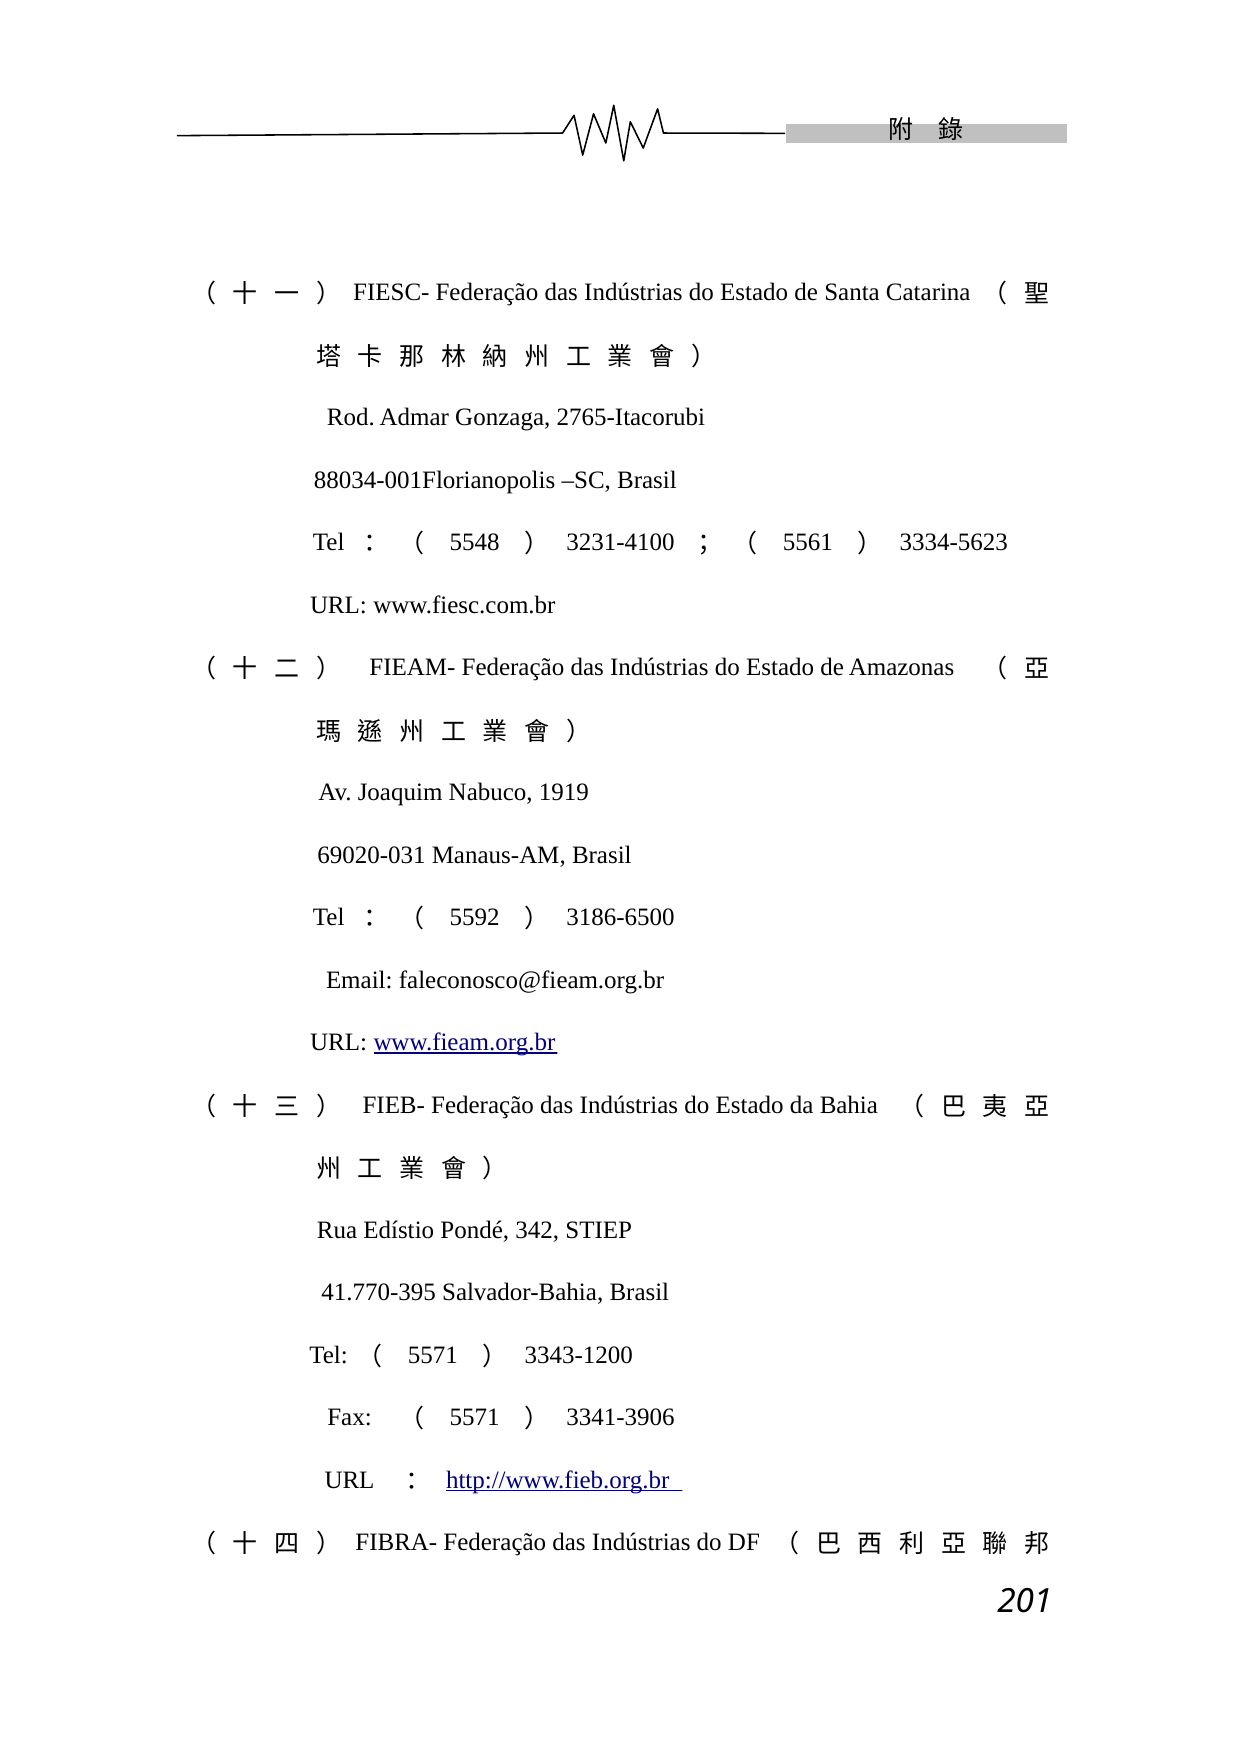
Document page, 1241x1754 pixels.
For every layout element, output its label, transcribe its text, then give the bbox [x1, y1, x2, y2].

text URL：http://www.fieb.org.br [284, 1438, 1058, 1500]
text Rua Edístio Pondé, 342, STIEP [284, 1188, 1058, 1250]
text Tel：（5548）3231-4100；（5561）3334-5623 [284, 500, 1058, 563]
text 41.770-395 Salvador-Bahia, Brasil [284, 1250, 1058, 1313]
text Fax:（5571）3341-3906 [284, 1375, 1058, 1438]
text Tel：（5592）3186-6500 [284, 875, 1058, 938]
text URL: www.fieam.org.br [284, 1000, 1058, 1063]
text 88034-001Florianopolis –SC, Brasil [284, 438, 1058, 500]
text （十二）FIEAM- Federação das Indústrias do Estado de Amazonas（亞瑪遜州工業會） [183, 625, 1058, 750]
text Email: faleconosco@fieam.org.br [284, 938, 1058, 1000]
text Av. Joaquim Nabuco, 1919 [284, 750, 1058, 813]
text （十一）FIESC- Federação das Indústrias do Estado de Santa Catarina（聖塔卡那林納州工業會） [183, 250, 1058, 375]
text 69020-031 Manaus-AM, Brasil [284, 813, 1058, 875]
text URL: www.fiesc.com.br [284, 563, 1058, 625]
text （十三）FIEB- Federação das Indústrias do Estado da Bahia（巴夷亞州工業會） [183, 1063, 1058, 1188]
text Tel:（5571）3343-1200 [284, 1313, 1058, 1375]
text Rod. Admar Gonzaga, 2765-Itacorubi [284, 375, 1058, 438]
text （十四）FIBRA- Federação das Indústrias do DF（巴西利亞聯邦 [183, 1500, 1058, 1563]
